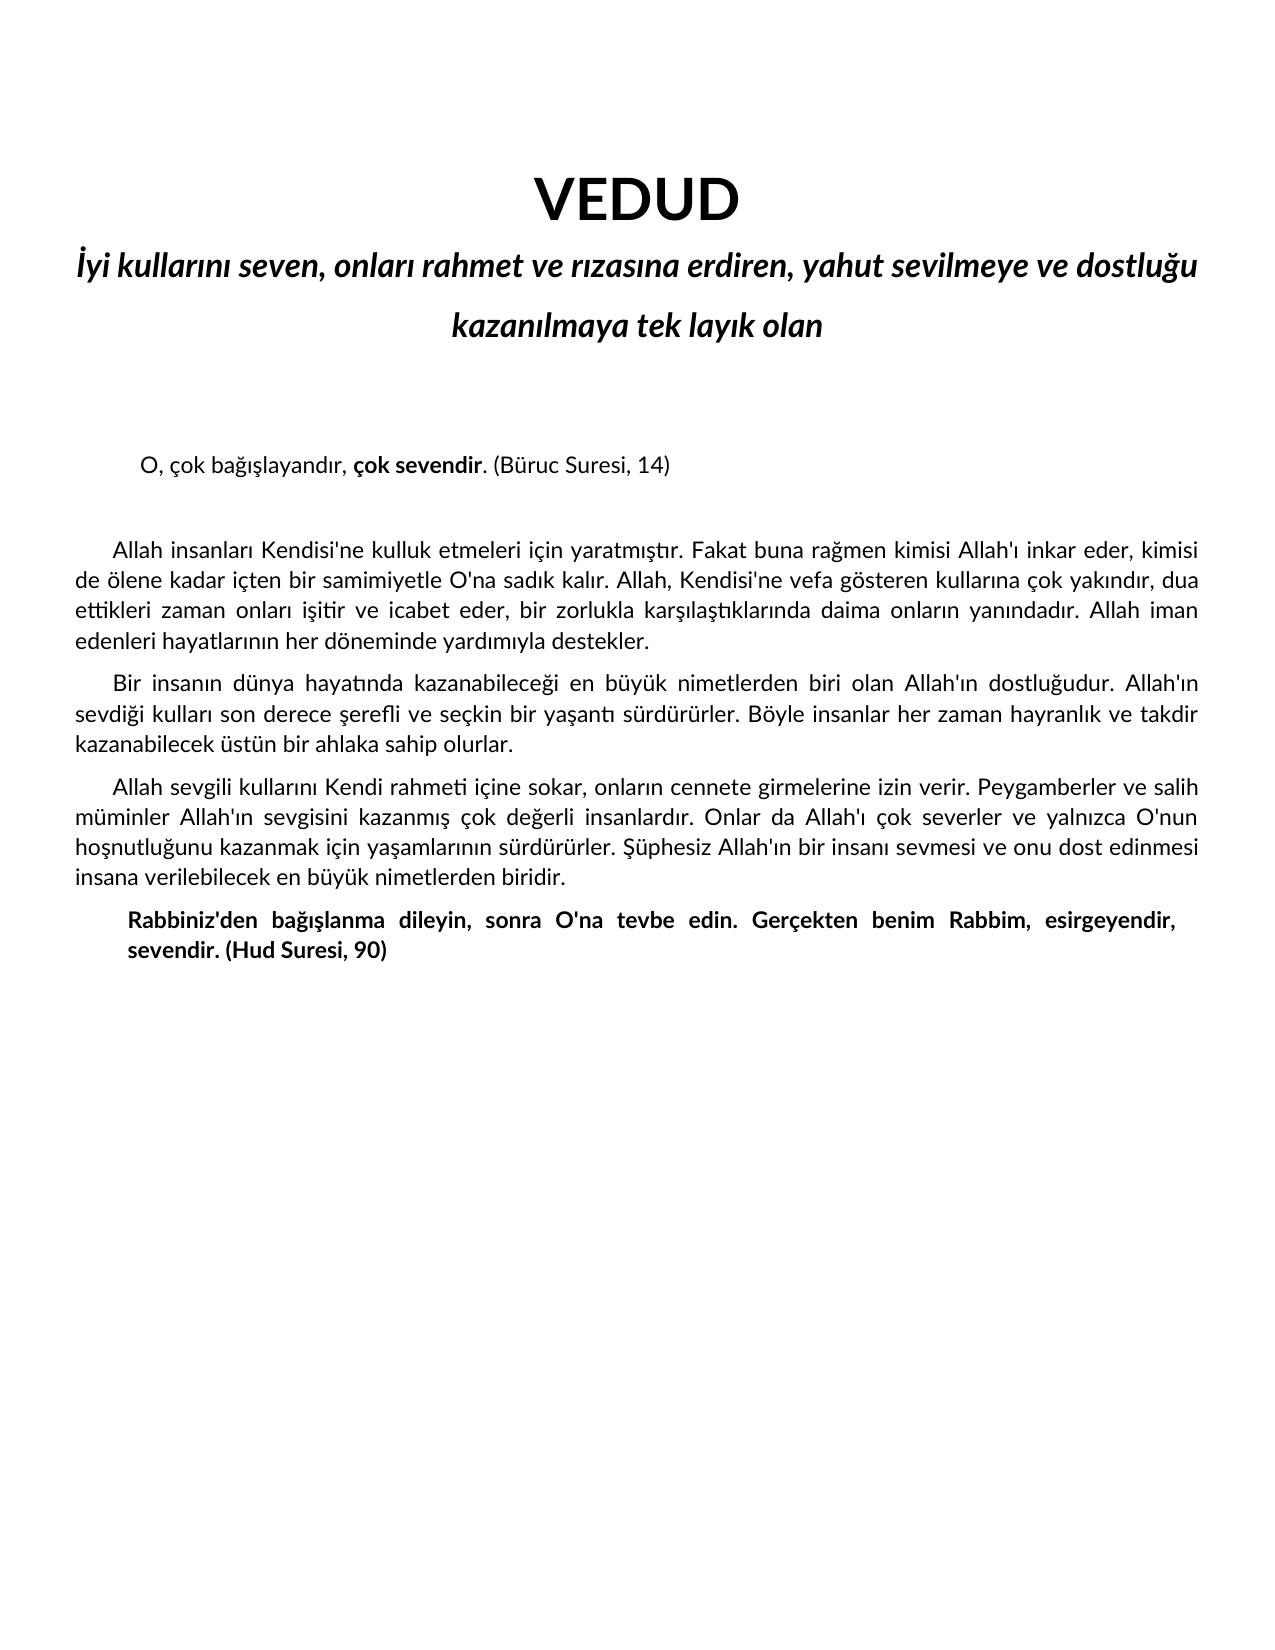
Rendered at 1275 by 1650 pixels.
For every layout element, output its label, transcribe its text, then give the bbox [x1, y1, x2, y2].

text Allah insanları Kendisi'ne kulluk etmeleri için yaratmıştır. Fakat buna rağmen kimisi Allah'ı inkar eder, kimisi de ölene kadar içten bir samimiyetle O'na sadık kalır. Allah, Kendisi'ne vefa gösteren kullarına çok yakındır, dua ettikleri zaman onları işitir ve icabet eder, bir zorlukla karşılaştıklarında daima onların yanındadır. Allah iman edenleri hayatlarının her döneminde yardımıyla destekler. [75, 536, 1200, 654]
text O, çok bağışlayandır, çok sevendir. (Büruc Suresi, 14) [140, 450, 1178, 478]
subtitle VEDUD [75, 162, 1200, 232]
text Rabbiniz'den bağışlanma dileyin, sonra O'na tevbe edin. Gerçekten benim Rabbim, esirgeyendir, sevendir. (Hud Suresi, 90) [127, 906, 1177, 963]
text Allah sevgili kullarını Kendi rahmeti içine sokar, onların cennete girmelerine izin verir. Peygamberler ve salih müminler Allah'ın sevgisini kazanmış çok değerli insanlardır. Onlar da Allah'ı çok severler ve yalnızca O'nun hoşnutluğunu kazanmak için yaşamlarının sürdürürler. Şüphesiz Allah'ın bir insanı sevmesi ve onu dost edinmesi insana verilebilecek en büyük nimetlerden biridir. [75, 772, 1200, 890]
text Bir insanın dünya hayatında kazanabileceği en büyük nimetlerden biri olan Allah'ın dostluğudur. Allah'ın sevdiği kulları son derece şerefli ve seçkin bir yaşantı sürdürürler. Böyle insanlar her zaman hayranlık ve takdir kazanabilecek üstün bir ahlaka sahip olurlar. [75, 669, 1200, 757]
text İyi kullarını seven, onları rahmet ve rızasına erdiren, yahut sevilmeye ve dostluğu kazanılmaya tek layık olan [75, 245, 1200, 345]
